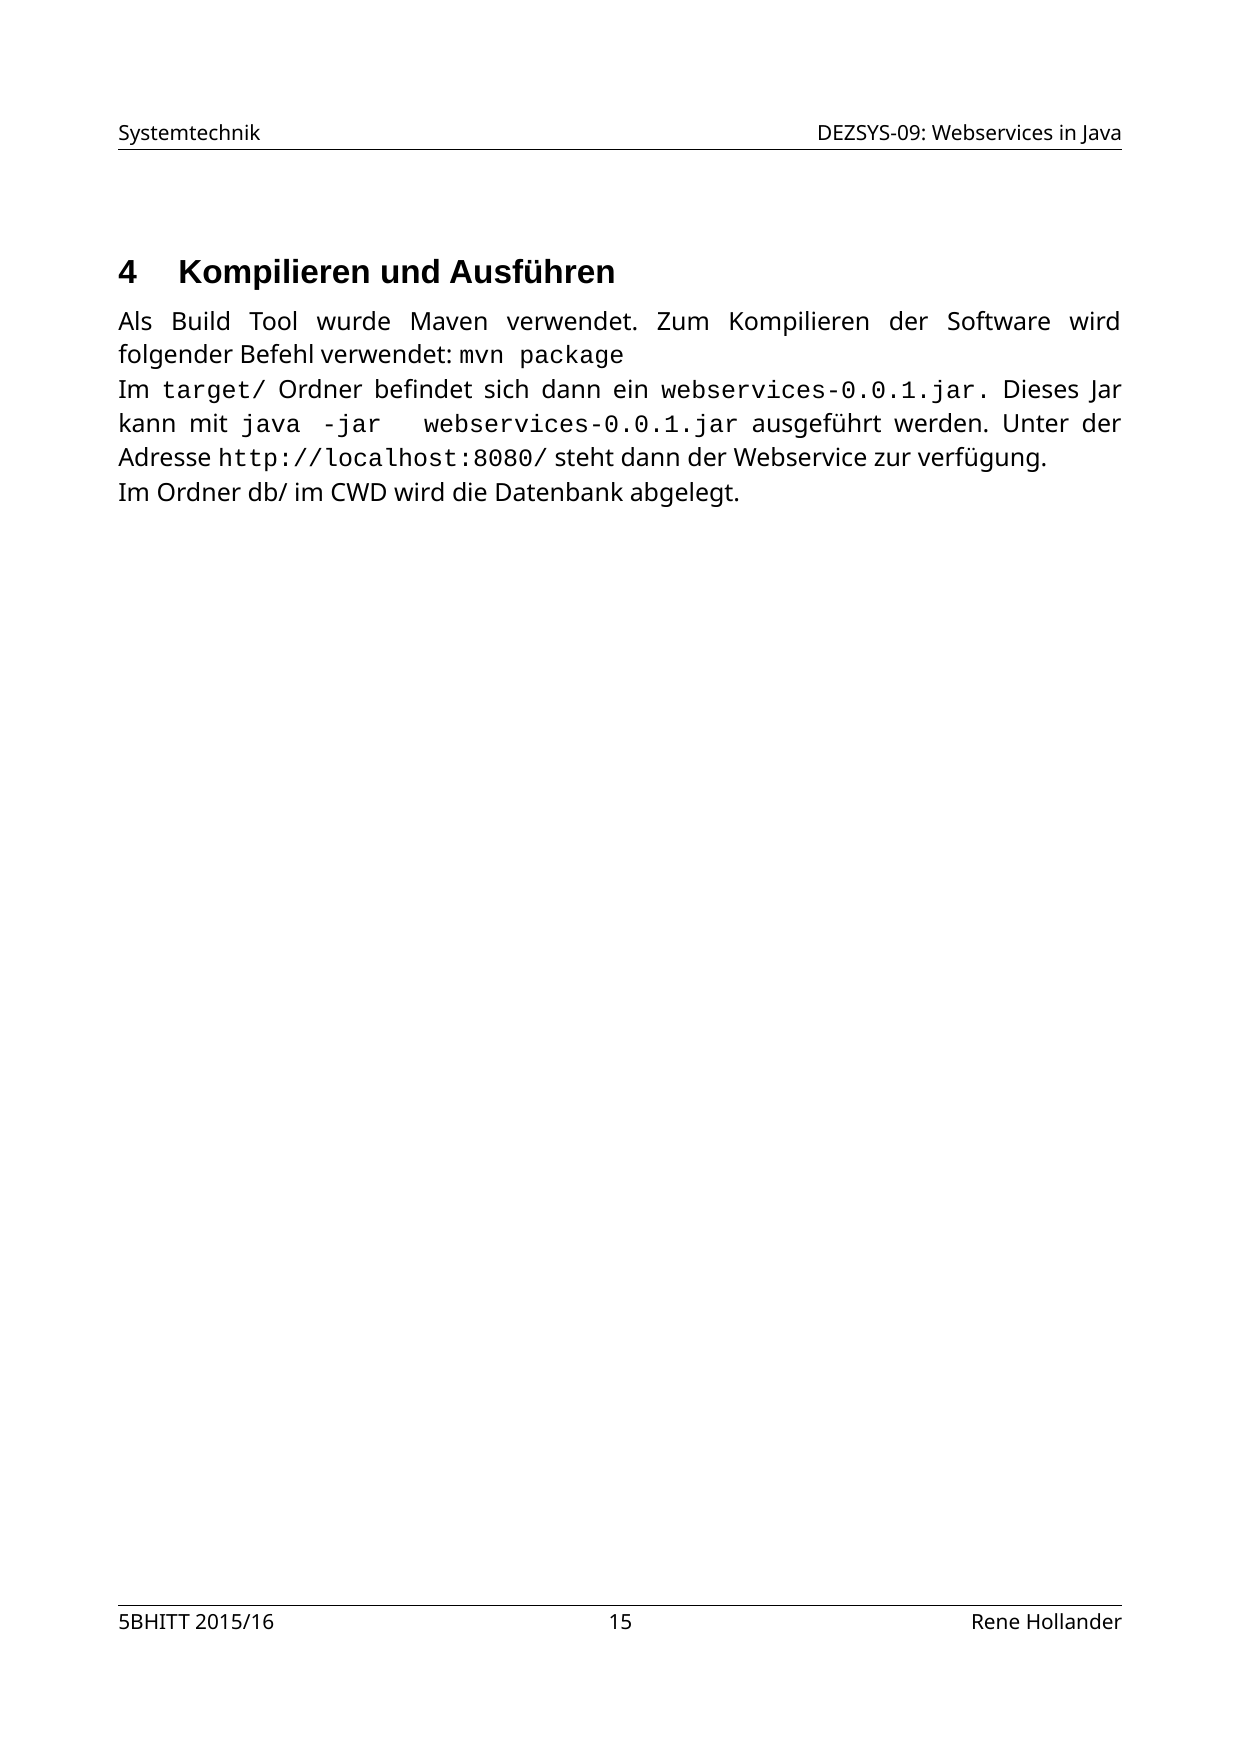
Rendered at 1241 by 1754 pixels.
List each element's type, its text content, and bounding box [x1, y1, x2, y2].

text Im target/ Ordner befindet sich dann ein webservices-0.0.1.jar. Dieses Jar kann mit java -jar webservices-0.0.1.jar ausgeführt werden. Unter der Adresse http://localhost:8080/ steht dann der Webservice zur verfügung. [118, 371, 1122, 474]
subtitle Kompilieren und Ausführen [118, 252, 1122, 291]
text Im Ordner db/ im CWD wird die Datenbank abgelegt. [118, 474, 1122, 508]
text Als Build Tool wurde Maven verwendet. Zum Kompilieren der Software wird folgender Befehl verwendet: mvn package [118, 303, 1122, 371]
